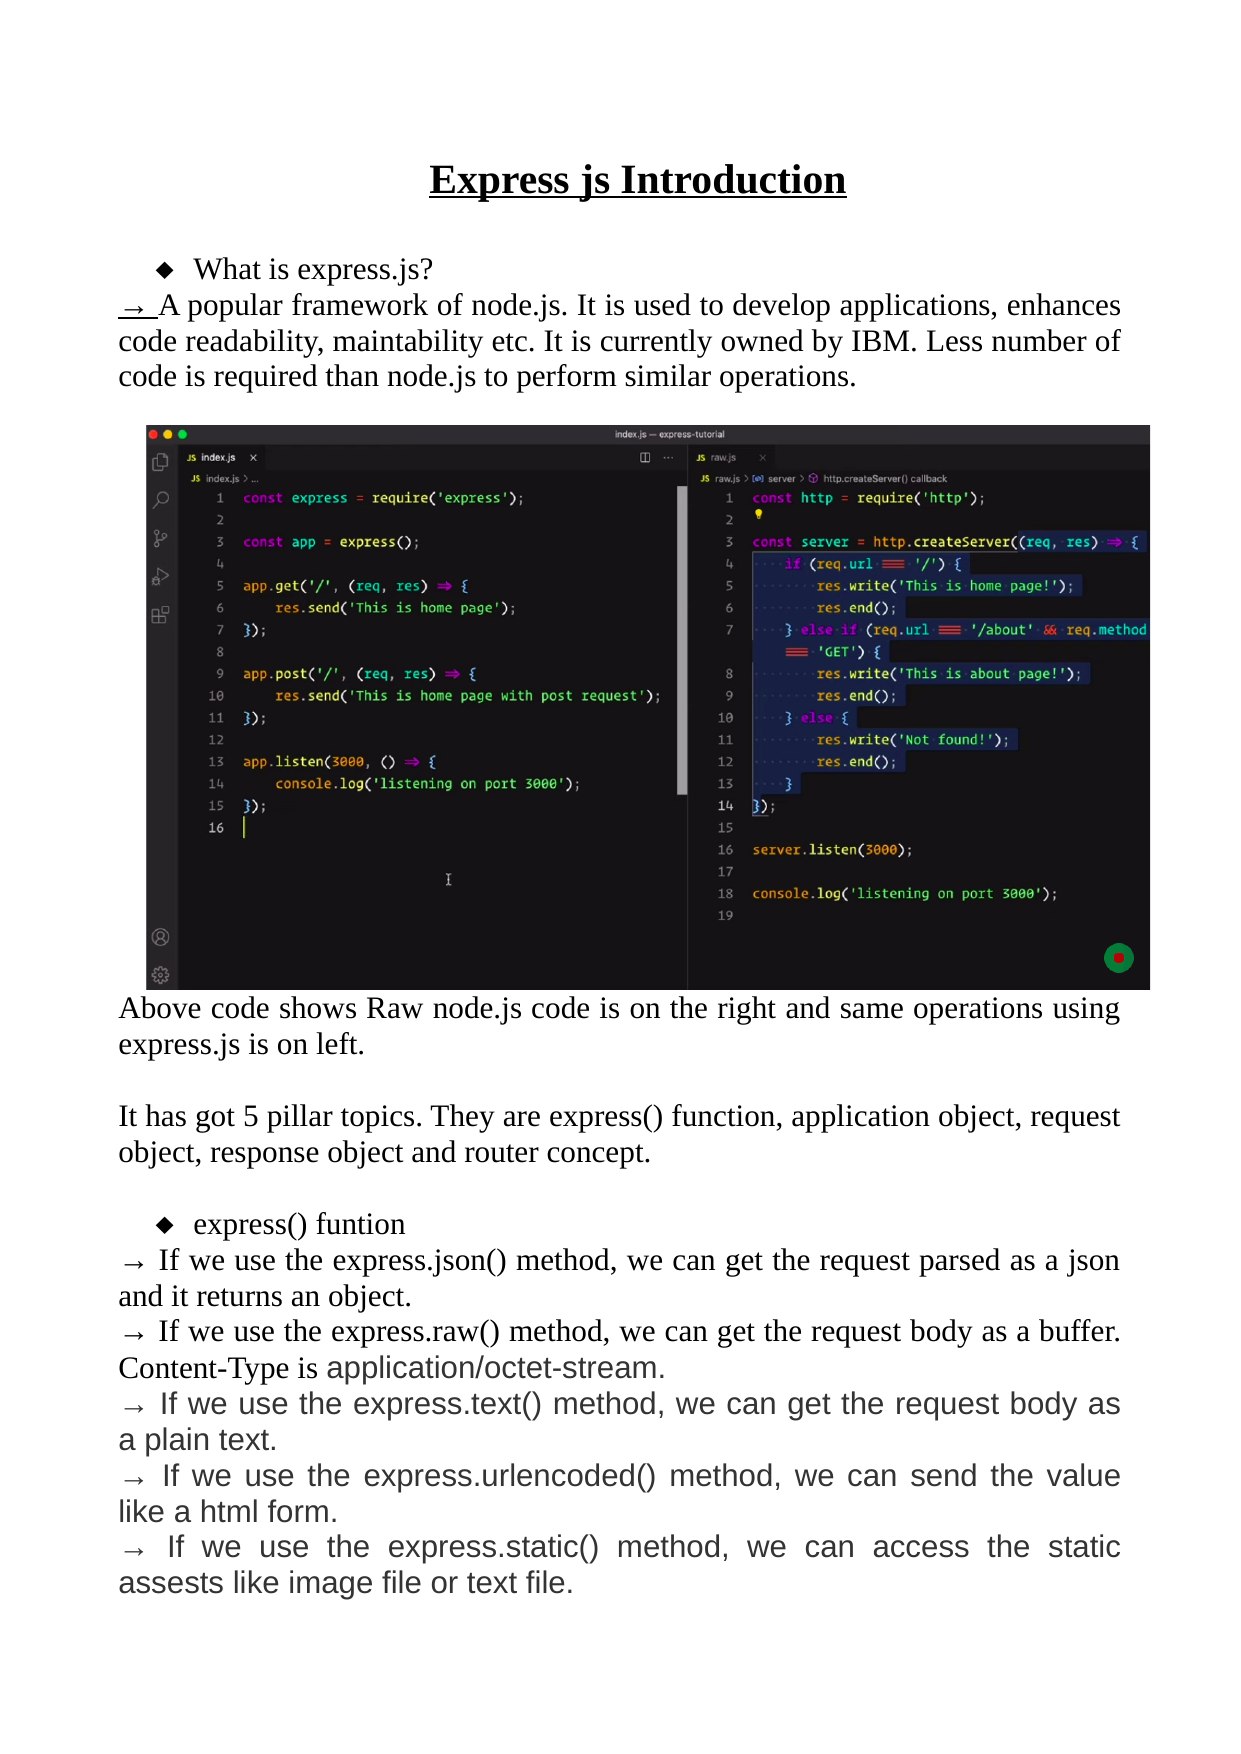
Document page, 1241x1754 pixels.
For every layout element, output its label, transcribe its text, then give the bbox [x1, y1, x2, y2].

list What is express.js? [156, 250, 1122, 286]
list express() funtion [156, 1205, 1122, 1241]
text It has got 5 pillar topics. They are express() function, application object, request object, response object and router concept. [118, 1097, 1122, 1169]
text → If we use the express.text() method, we can get the request body as a plain text. [118, 1385, 1122, 1457]
text → If we use the express.urlencoded() method, we can send the value like a html form. [118, 1457, 1122, 1528]
text → If we use the express.raw() method, we can get the request body as a buffer. Content-Type is application/octet-stream. [118, 1313, 1122, 1385]
text → A popular framework of node.js. It is used to develop applications, enhances code readability, maintability etc. It is currently owned by IBM. Less number of code is required than node.js to perform similar operations. [118, 286, 1122, 394]
text → If we use the express.static() method, we can access the static assests like image file or text file. [118, 1528, 1122, 1600]
text Express js Introduction [118, 154, 1122, 202]
text → If we use the express.json() method, we can get the request parsed as a json and it returns an object. [118, 1241, 1122, 1313]
text Above code shows Raw node.js code is on the right and same operations using express.js is on left. [118, 422, 1122, 1061]
